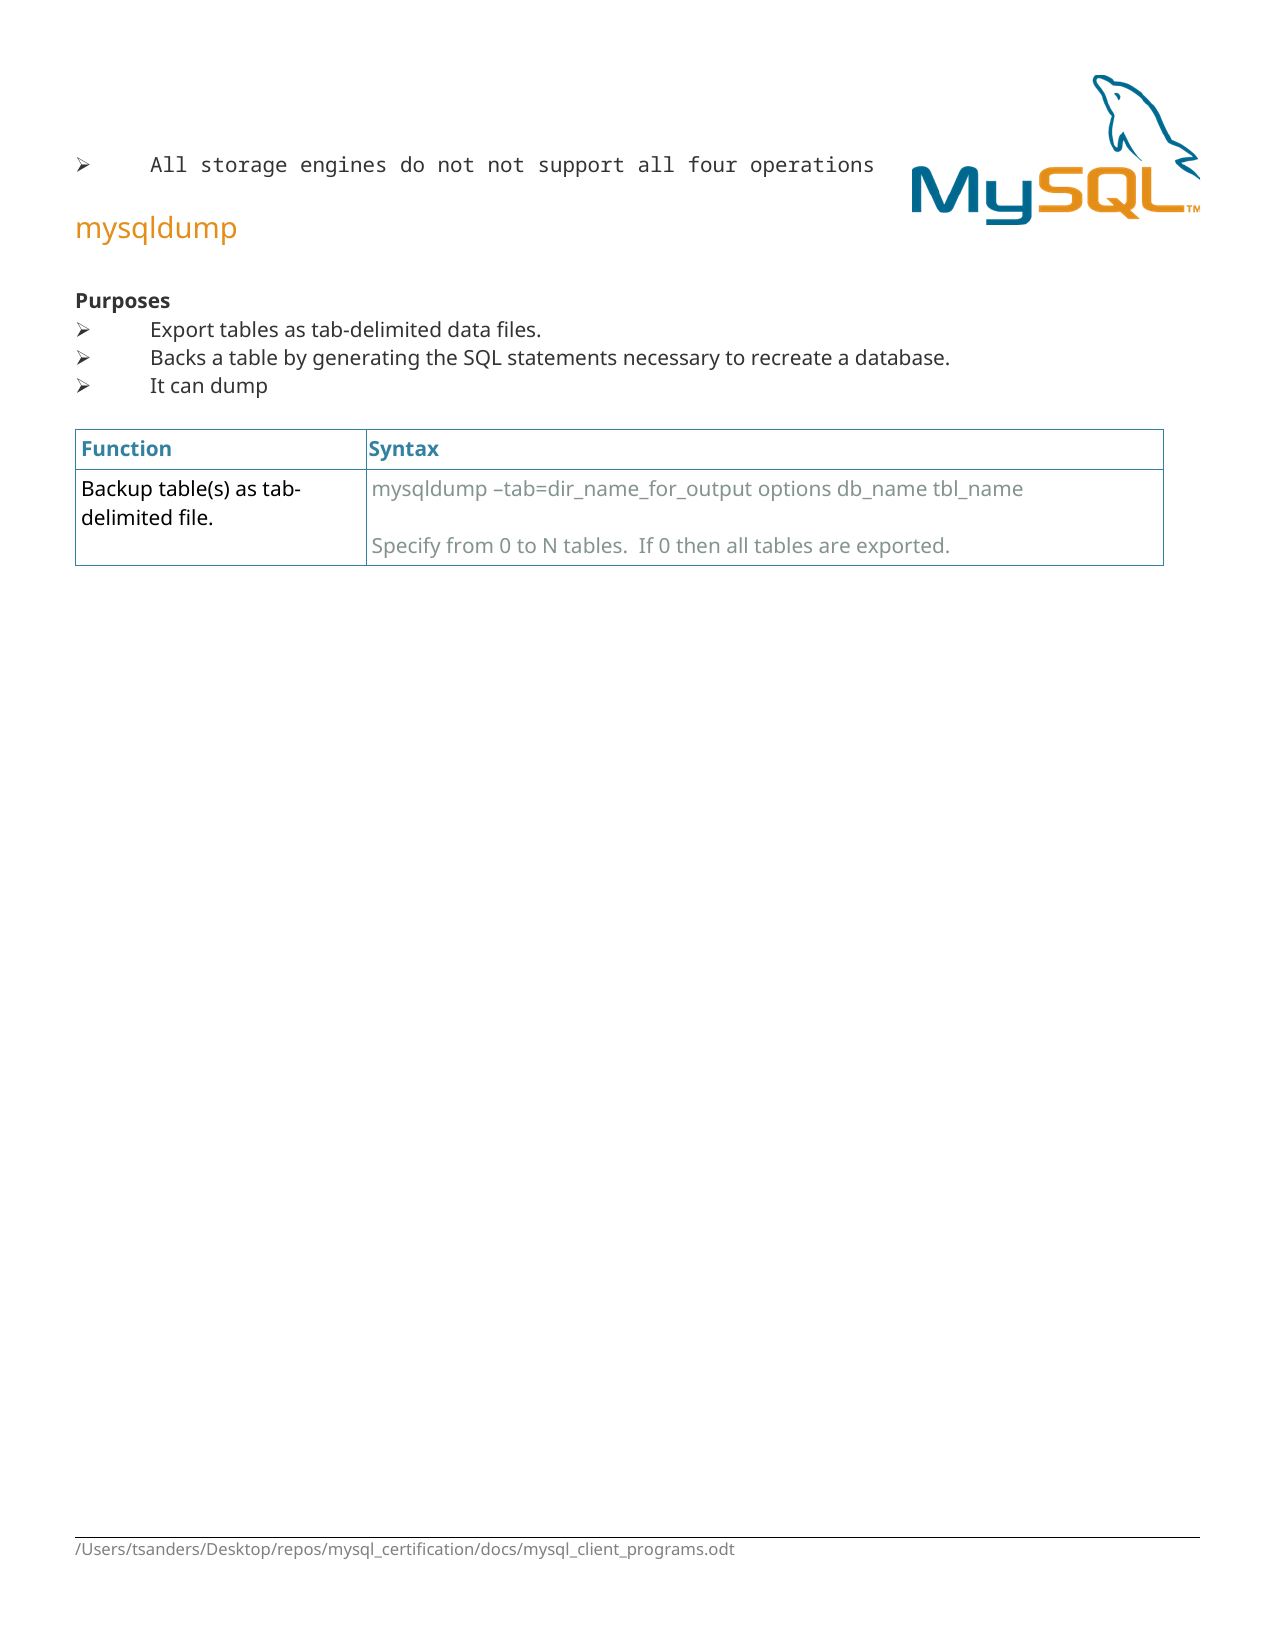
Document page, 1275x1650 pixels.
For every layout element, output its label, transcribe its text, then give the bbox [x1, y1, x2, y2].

table_cell mysqldump –tab=dir_name_for_output options db_name tbl_name Specify from 0 to N tables. If 0 then all tables are exported. [367, 470, 1163, 565]
list All storage engines do not not support all four operations [75, 150, 912, 178]
text mysqldump [75, 207, 1200, 247]
table_header Syntax [367, 430, 1163, 468]
list Export tables as tab-delimited data files. [75, 315, 1200, 343]
picture [1108, 75, 1200, 176]
list Backs a table by generating the SQL statements necessary to recreate a database. [75, 343, 1200, 372]
picture [912, 75, 1200, 225]
table_cell Backup table(s) as tab-delimited file. [76, 470, 366, 565]
table_header Function [76, 430, 366, 468]
text Purposes [75, 286, 1200, 315]
list It can dump [75, 372, 1200, 400]
